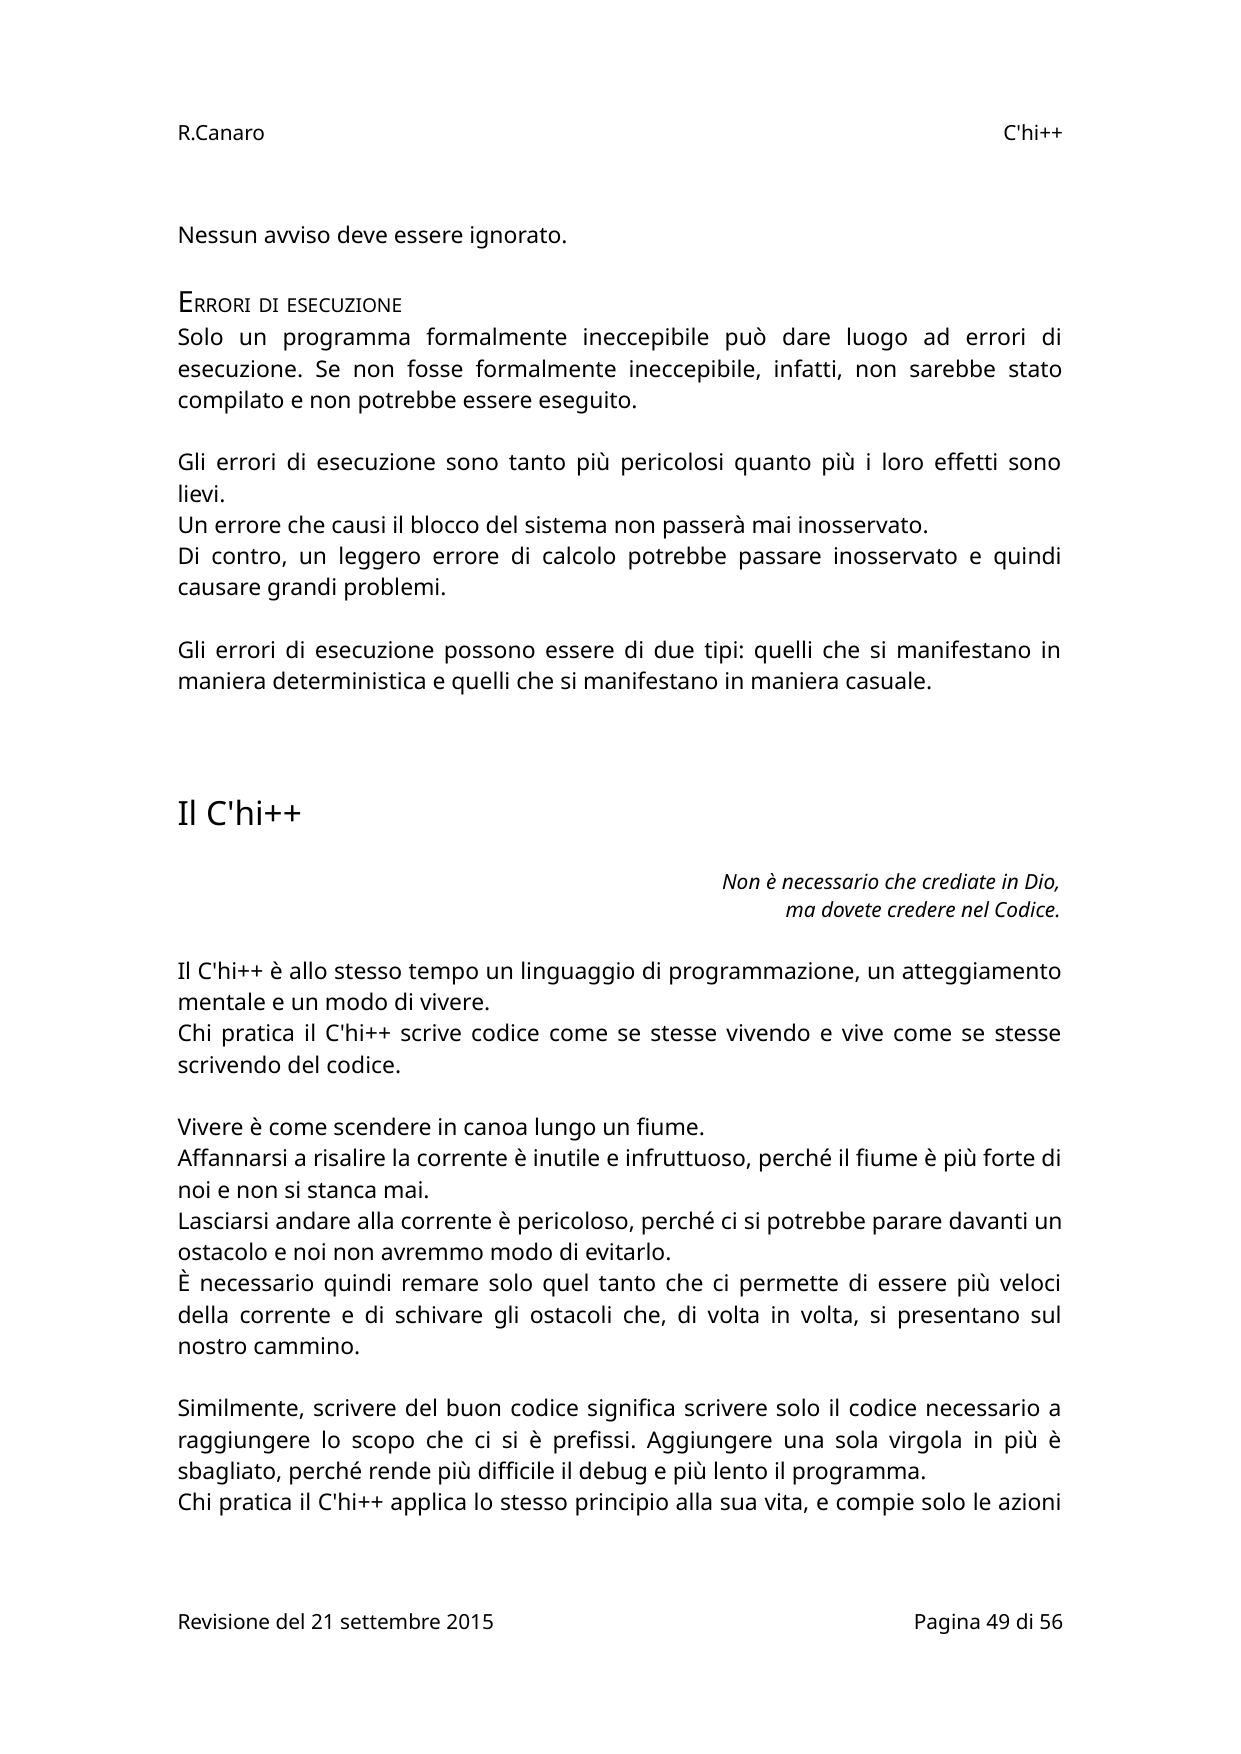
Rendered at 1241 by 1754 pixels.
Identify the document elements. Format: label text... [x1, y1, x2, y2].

subtitle Errori di esecuzione [177, 282, 1063, 321]
text Chi pratica il C'hi++ scrive codice come se stesse vivendo e vive come se stesse scrivendo del codice. [177, 1017, 1063, 1080]
text Di contro, un leggero errore di calcolo potrebbe passare inosservato e quindi causare grandi problemi. [177, 540, 1063, 603]
text Un errore che causi il blocco del sistema non passerà mai inosservato. [177, 509, 1063, 540]
text Solo un programma formalmente ineccepibile può dare luogo ad errori di esecuzione. Se non fosse formalmente ineccepibile, infatti, non sarebbe stato compilato e non potrebbe essere eseguito. [177, 321, 1063, 415]
subtitle Il C'hi++ [177, 790, 1063, 836]
text Non è necessario che crediate in Dio, [177, 867, 1063, 895]
text Chi pratica il C'hi++ applica lo stesso principio alla sua vita, e compie solo le azioni [177, 1486, 1063, 1517]
text Lasciarsi andare alla corrente è pericoloso, perché ci si potrebbe parare davanti un ostacolo e noi non avremmo modo di evitarlo. [177, 1205, 1063, 1267]
text Nessun avviso deve essere ignorato. [177, 219, 1063, 250]
text È necessario quindi remare solo quel tanto che ci permette di essere più veloci della corrente e di schivare gli ostacoli che, di volta in volta, si presentano sul nostro cammino. [177, 1267, 1063, 1361]
text Gli errori di esecuzione possono essere di due tipi: quelli che si manifestano in maniera deterministica e quelli che si manifestano in maniera casuale. [177, 634, 1063, 696]
text ma dovete credere nel Codice. [177, 895, 1063, 924]
text Gli errori di esecuzione sono tanto più pericolosi quanto più i loro effetti sono lievi. [177, 446, 1063, 509]
text Affannarsi a risalire la corrente è inutile e infruttuoso, perché il fiume è più forte di noi e non si stanca mai. [177, 1142, 1063, 1205]
text Similmente, scrivere del buon codice significa scrivere solo il codice necessario a raggiungere lo scopo che ci si è prefissi. Aggiungere una sola virgola in più è sbagliato, perché rende più difficile il debug e più lento il programma. [177, 1392, 1063, 1486]
text Vivere è come scendere in canoa lungo un fiume. [177, 1111, 1063, 1142]
text Il C'hi++ è allo stesso tempo un linguaggio di programmazione, un atteggiamento mentale e un modo di vivere. [177, 955, 1063, 1017]
